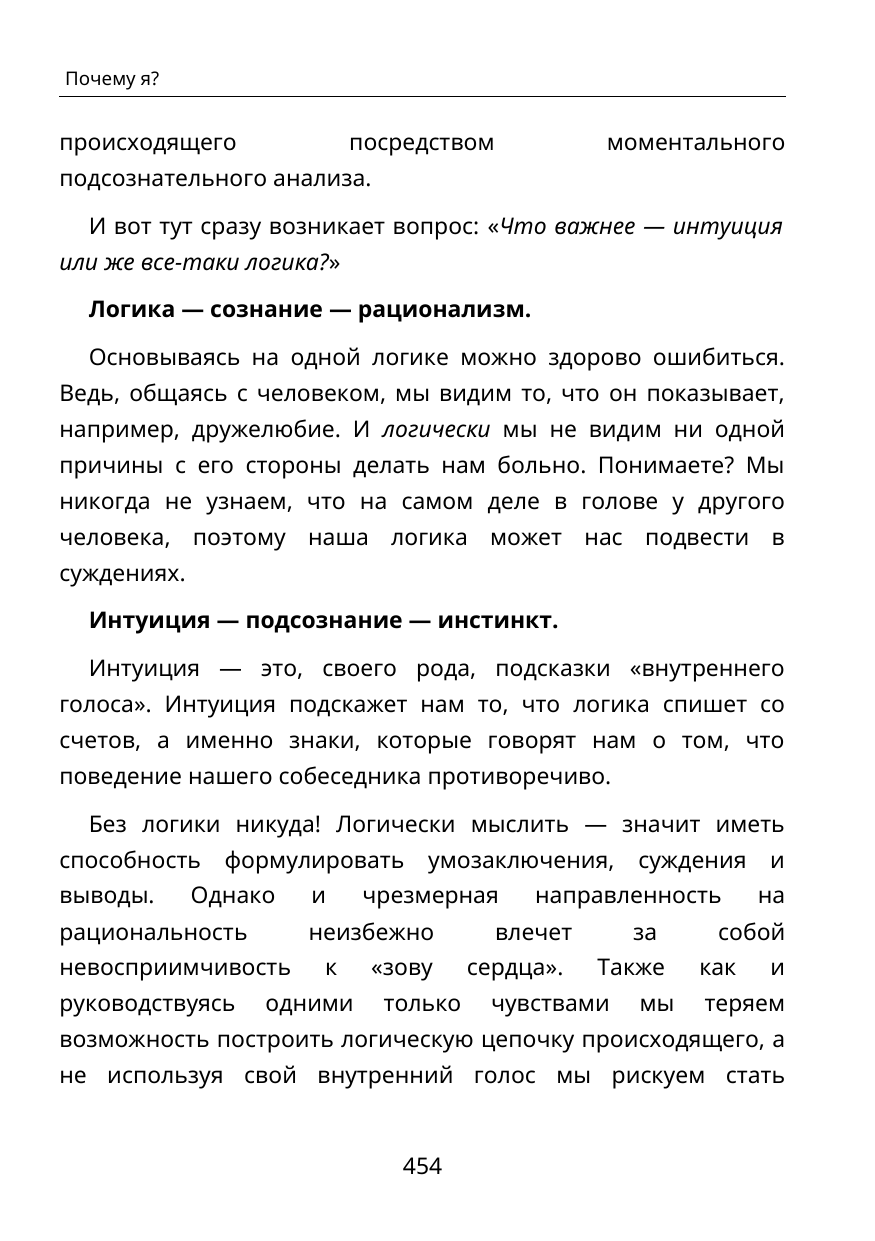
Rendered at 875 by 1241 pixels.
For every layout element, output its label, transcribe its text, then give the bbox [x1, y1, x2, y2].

text происходящего посредством моментального подсознательного анализа. [59, 126, 786, 193]
text Интуиция — это, своего рода, подсказки «внутреннего голоса». Интуиция подскажет нам то, что логика спишет со счетов, а именно знаки, которые говорят нам о том, что поведение нашего собеседника противоречиво. [59, 652, 786, 791]
text И вот тут сразу возникает вопрос: «Что важнее — интуиция или же все-таки логика?» [59, 210, 786, 277]
text Логика — сознание — рационализм. [59, 293, 786, 324]
text Без логики никуда! Логически мыслить — значит иметь способность формулировать умозаключения, суждения и выводы. Однако и чрезмерная направленность на рациональность неизбежно влечет за собой невосприимчивость к «зову сердца». Также как и руководствуясь одними только чувствами мы теряем возможность построить логическую цепочку происходящего, а не используя свой внутренний голос мы рискуем стать [59, 808, 786, 1090]
text Основываясь на одной логике можно здорово ошибиться. Ведь, общаясь с человеком, мы видим то, что он показывает, например, дружелюбие. И логически мы не видим ни одной причины с его стороны делать нам больно. Понимаете? Мы никогда не узнаем, что на самом деле в голове у другого человека, поэтому наша логика может нас подвести в суждениях. [59, 341, 786, 588]
text Интуиция — подсознание — инстинкт. [59, 604, 786, 636]
